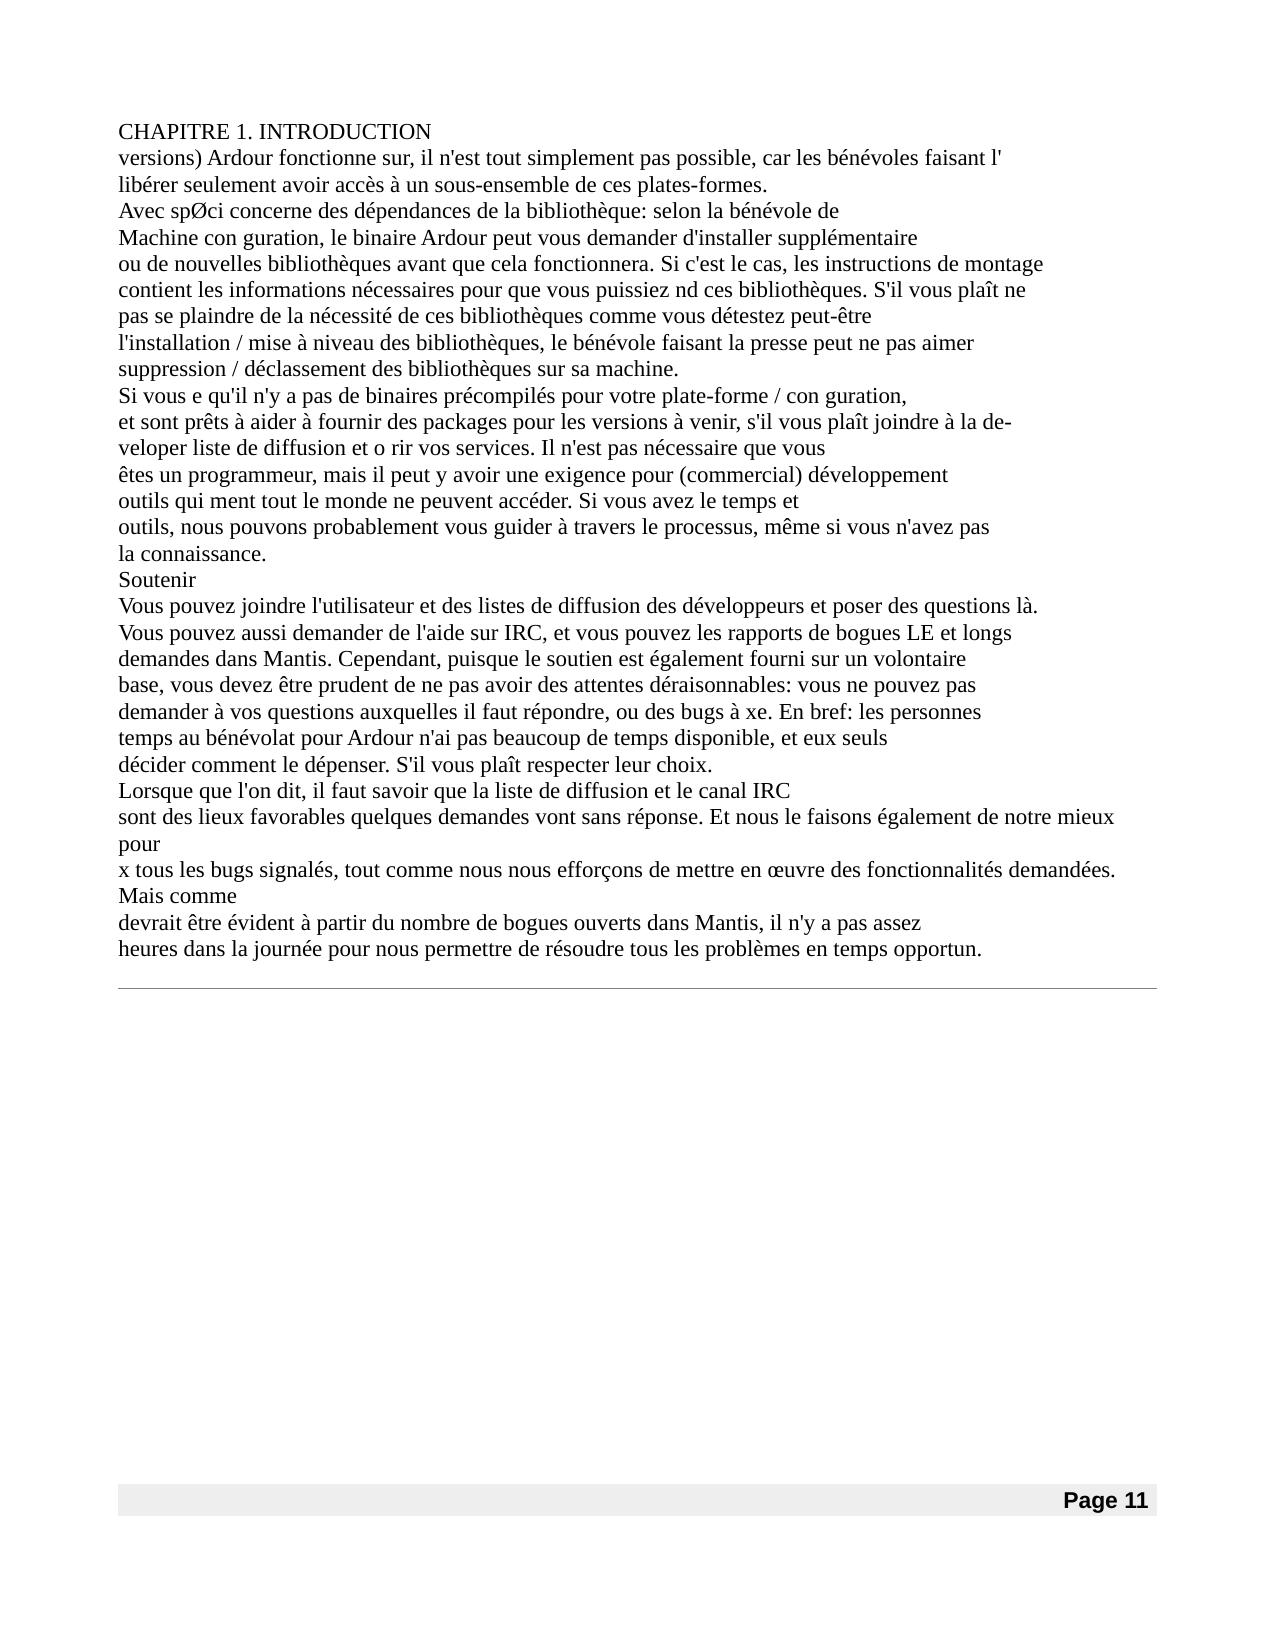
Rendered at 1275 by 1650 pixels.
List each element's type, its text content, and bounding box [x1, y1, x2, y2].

text ou de nouvelles bibliothèques avant que cela fonctionnera. Si c'est le cas, les instructions de montage [118, 250, 1157, 276]
text veloper liste de diffusion et o rir vos services. Il n'est pas nécessaire que vous [118, 434, 1157, 461]
text la connaissance. [118, 540, 1157, 566]
text outils, nous pouvons probablement vous guider à travers le processus, même si vous n'avez pas [118, 513, 1157, 540]
text versions) Ardour fonctionne sur, il n'est tout simplement pas possible, car les bénévoles faisant l' [118, 144, 1157, 171]
text êtes un programmeur, mais il peut y avoir une exigence pour (commercial) développement [118, 461, 1157, 487]
text x tous les bugs signalés, tout comme nous nous efforçons de mettre en œuvre des fonctionnalités demandées. Mais comme [118, 856, 1157, 909]
text demandes dans Mantis. Cependant, puisque le soutien est également fourni sur un volontaire [118, 645, 1157, 672]
text Vous pouvez joindre l'utilisateur et des listes de diffusion des développeurs et poser des questions là. [118, 592, 1157, 619]
text pas se plaindre de la nécessité de ces bibliothèques comme vous détestez peut-être [118, 303, 1157, 329]
text libérer seulement avoir accès à un sous-ensemble de ces plates-formes. [118, 171, 1157, 197]
text suppression / déclassement des bibliothèques sur sa machine. [118, 355, 1157, 382]
text CHAPITRE 1. INTRODUCTION [118, 118, 1157, 144]
text et sont prêts à aider à fournir des packages pour les versions à venir, s'il vous plaît joindre à la de- [118, 408, 1157, 434]
text temps au bénévolat pour Ardour n'ai pas beaucoup de temps disponible, et eux seuls [118, 724, 1157, 751]
text l'installation / mise à niveau des bibliothèques, le bénévole faisant la presse peut ne pas aimer [118, 329, 1157, 355]
text outils qui ment tout le monde ne peuvent accéder. Si vous avez le temps et [118, 487, 1157, 513]
text contient les informations nécessaires pour que vous puissiez nd ces bibliothèques. S'il vous plaît ne [118, 276, 1157, 303]
text demander à vos questions auxquelles il faut répondre, ou des bugs à xe. En bref: les personnes [118, 698, 1157, 724]
table_header Page 11 [118, 1484, 1157, 1516]
text Avec spØci concerne des dépendances de la bibliothèque: selon la bénévole de [118, 197, 1157, 223]
text base, vous devez être prudent de ne pas avoir des attentes déraisonnables: vous ne pouvez pas [118, 672, 1157, 698]
text Si vous e qu'il n'y a pas de binaires précompilés pour votre plate-forme / con guration, [118, 382, 1157, 408]
text Vous pouvez aussi demander de l'aide sur IRC, et vous pouvez les rapports de bogues LE et longs [118, 619, 1157, 645]
text Soutenir [118, 566, 1157, 592]
text Machine con guration, le binaire Ardour peut vous demander d'installer supplémentaire [118, 223, 1157, 250]
text décider comment le dépenser. S'il vous plaît respecter leur choix. [118, 751, 1157, 777]
text heures dans la journée pour nous permettre de résoudre tous les problèmes en temps opportun. [118, 935, 1157, 961]
text devrait être évident à partir du nombre de bogues ouverts dans Mantis, il n'y a pas assez [118, 909, 1157, 935]
text sont des lieux favorables quelques demandes vont sans réponse. Et nous le faisons également de notre mieux pour [118, 803, 1157, 856]
text Lorsque que l'on dit, il faut savoir que la liste de diffusion et le canal IRC [118, 777, 1157, 803]
